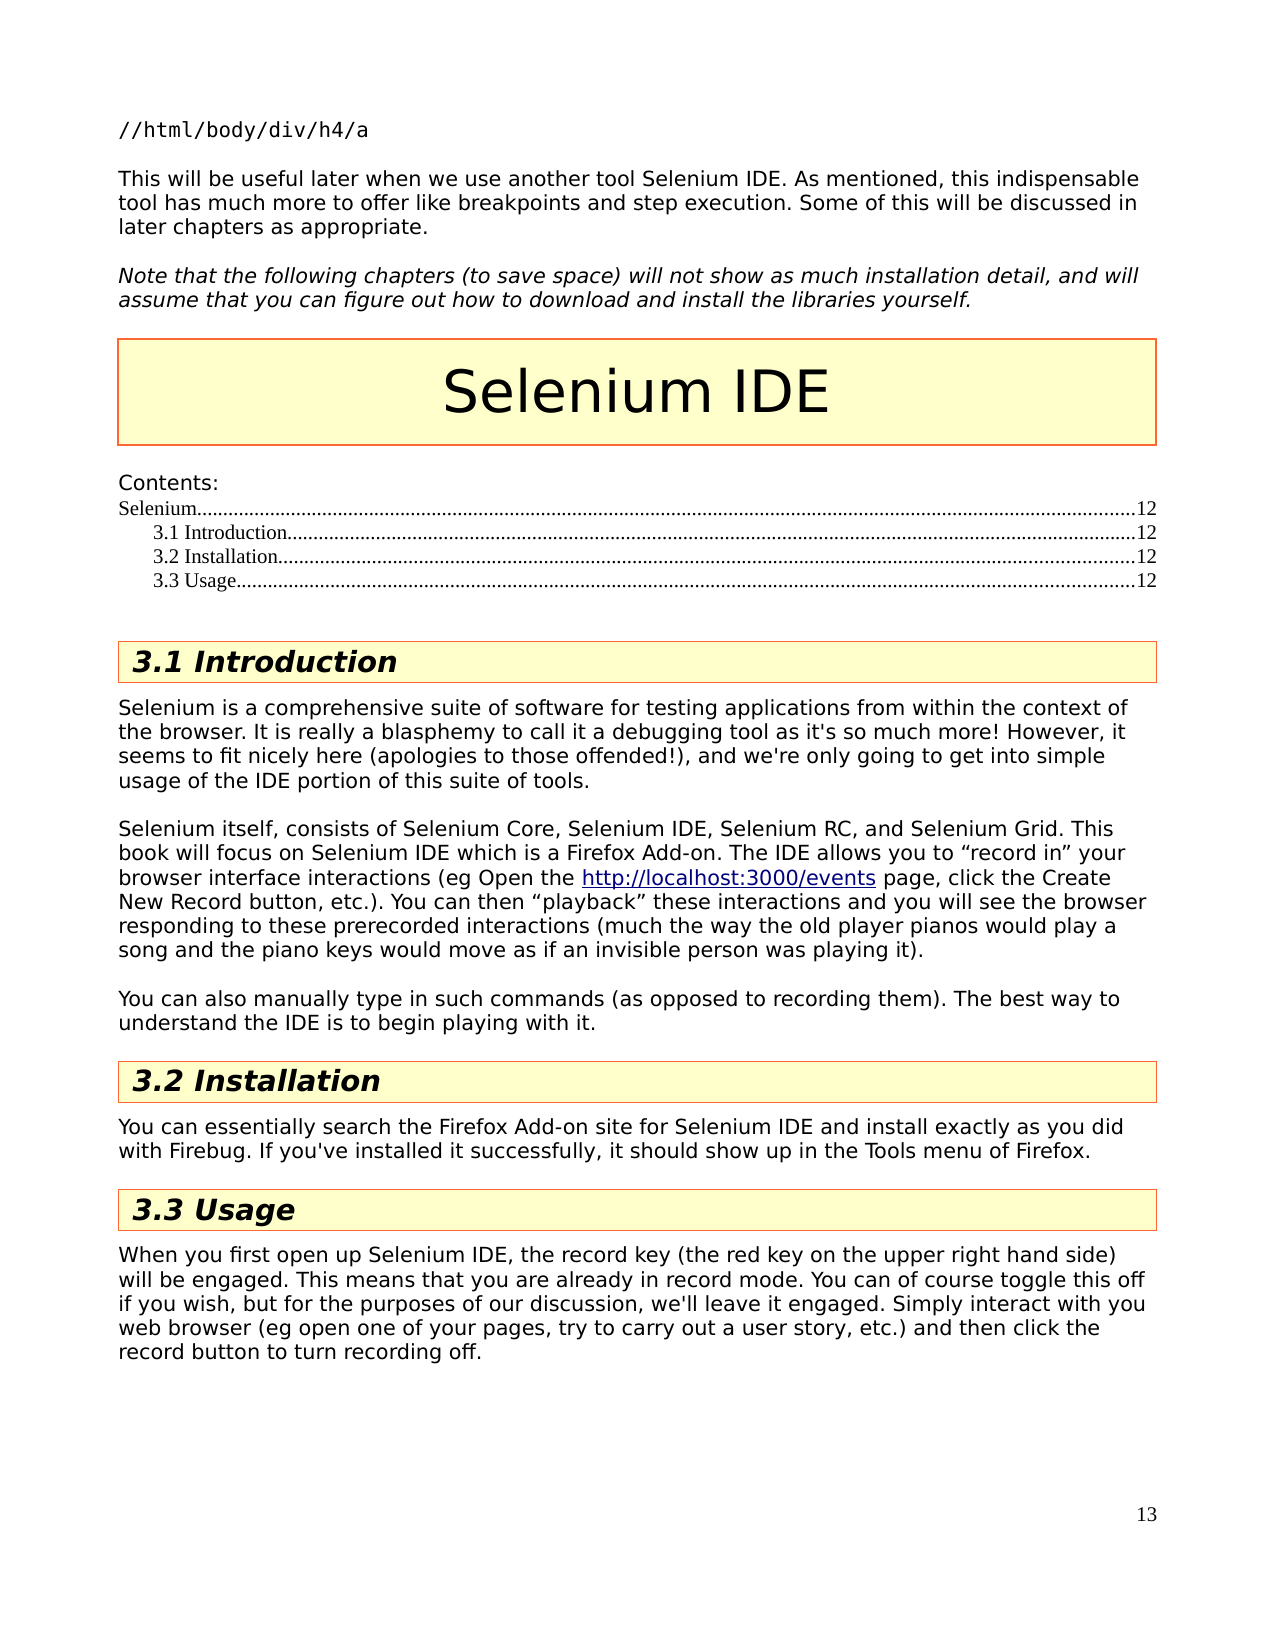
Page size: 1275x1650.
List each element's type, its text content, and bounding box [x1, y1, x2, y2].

subtitle 3.1 Introduction [119, 642, 1156, 682]
text 3.1 Introduction 12 [148, 520, 1157, 544]
text 3.3 Usage 12 [148, 568, 1157, 592]
text 3.2 Installation 12 [148, 544, 1157, 568]
subtitle 3.3 Usage [119, 1190, 1156, 1230]
text Selenium is a comprehensive suite of software for testing applications from within the context of the browser. It is really a blasphemy to call it a debugging tool as it's so much more! However, it seems to fit nicely here (apologies to those offended!), and we're only going to get into simple usage of the IDE portion of this suite of tools. [118, 696, 1157, 793]
subtitle Selenium IDE [119, 340, 1155, 444]
text This will be useful later when we use another tool Selenium IDE. As mentioned, this indispensable tool has much more to offer like breakpoints and step execution. Some of this will be discussed in later chapters as appropriate. [118, 167, 1157, 239]
text When you first open up Selenium IDE, the record key (the red key on the upper right hand side) will be engaged. This means that you are already in record mode. You can of course toggle this off if you wish, but for the purposes of our discussion, we'll leave it engaged. Simply interact with you web browser (eg open one of your pages, try to carry out a user story, etc.) and then click the record button to turn recording off. [118, 1243, 1157, 1365]
text You can essentially search the Firefox Add-on site for Selenium IDE and install exactly as you did with Firebug. If you've installed it successfully, it should show up in the Tools menu of Firefox. [118, 1115, 1157, 1164]
text You can also manually type in such commands (as opposed to recording them). The best way to understand the IDE is to begin playing with it. [118, 987, 1157, 1036]
subtitle 3.2 Installation [119, 1062, 1156, 1102]
text Contents: [118, 471, 1157, 496]
text Selenium 12 [118, 496, 1157, 520]
text //html/body/div/h4/a [118, 118, 1157, 142]
text Selenium itself, consists of Selenium Core, Selenium IDE, Selenium RC, and Selenium Grid. This book will focus on Selenium IDE which is a Firefox Add-on. The IDE allows you to “record in” your browser interface interactions (eg Open the http://localhost:3000/events page, click the Create New Record button, etc.). You can then “playback” these interactions and you will see the browser responding to these prerecorded interactions (much the way the old player pianos would play a song and the piano keys would move as if an invisible person was playing it). [118, 817, 1157, 963]
text Note that the following chapters (to save space) will not show as much installation detail, and will assume that you can figure out how to download and install the libraries yourself. [118, 264, 1157, 312]
